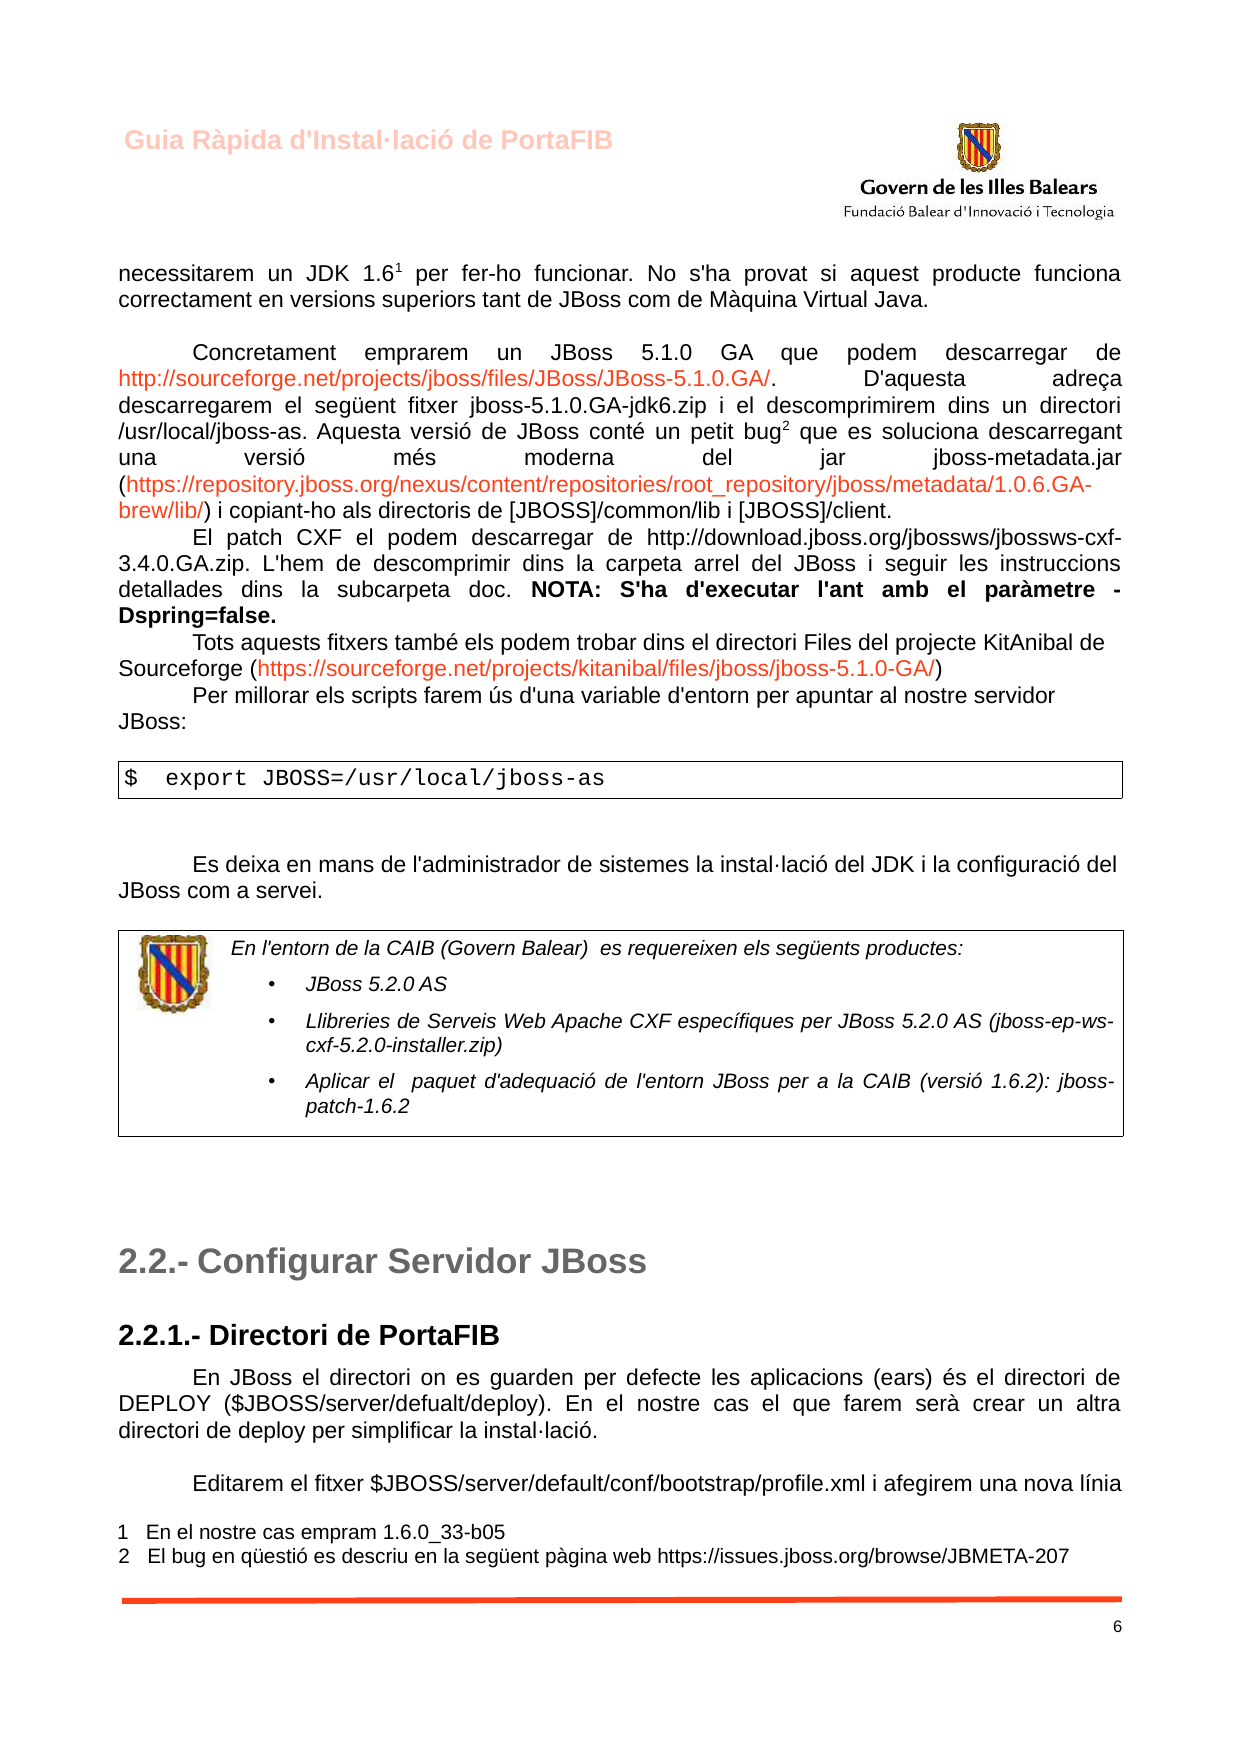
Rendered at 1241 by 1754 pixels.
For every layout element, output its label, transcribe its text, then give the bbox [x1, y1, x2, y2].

text En el nostre cas empram 1.6.0_33-b05 [117, 1520, 1122, 1544]
subtitle Directori de PortaFIB [118, 1318, 1122, 1352]
table_header En l'entorn de la CAIB (Govern Balear) es requereixen els següents productes: JBoss 5.2.0 AS Llibreries de Serveis Web Apache CXF específiques per JBoss 5.2.0 AS (jboss-ep-ws-cxf-5.2.0-installer.zip) Aplicar el paquet d'adequació de l'entorn JBoss per a la CAIB (versió 1.6.2): jboss-patch-1.6.2 [225, 931, 1123, 1136]
text necessitarem un JDK 1.6 per fer-ho funcionar. No s'ha provat si aquest producte funciona correctament en versions superiors tant de JBoss com de Màquina Virtual Java. [118, 260, 1122, 313]
subtitle Configurar Servidor JBoss [118, 1240, 1122, 1281]
text En JBoss el directori on es guarden per defecte les aplicacions (ears) és el directori de DEPLOY ($JBOSS/server/defualt/deploy). En el nostre cas el que farem serà crear un altra directori de deploy per simplificar la instal·lació. [118, 1364, 1122, 1443]
table_header [119, 931, 225, 1136]
text El bug en qüestió es descriu en la següent pàgina web https://issues.jboss.org/browse/JBMETA-207 [118, 1544, 1122, 1568]
picture [134, 935, 214, 1015]
text Concretament emprarem un JBoss 5.1.0 GA que podem descarregar de http://sourceforge.net/projects/jboss/files/JBoss/JBoss-5.1.0.GA/. D'aquesta adreça descarregarem el següent fitxer jboss-5.1.0.GA-jdk6.zip i el descomprimirem dins un directori /usr/local/jboss-as. Aquesta versió de JBoss conté un petit bug que es soluciona descarregant una versió més moderna del jar jboss-metadata.jar (https://repository.jboss.org/nexus/content/repositories/root_repository/jboss/metadata/1.0.6.GA-brew/lib/) i copiant-ho als directoris de [JBOSS]/common/lib i [JBOSS]/client. [118, 339, 1122, 523]
text Editarem el fitxer $JBOSS/server/default/conf/bootstrap/profile.xml i afegirem una nova línia [118, 1469, 1122, 1496]
text Es deixa en mans de l'administrador de sistemes la instal·lació del JDK i la configuració del JBoss com a servei. [118, 851, 1122, 904]
text Tots aquests fitxers també els podem trobar dins el directori Files del projecte KitAnibal de Sourceforge (https://sourceforge.net/projects/kitanibal/files/jboss/jboss-5.1.0-GA/) [118, 629, 1122, 682]
text El patch CXF el podem descarregar de http://download.jboss.org/jbossws/jbossws-cxf-3.4.0.GA.zip. L'hem de descomprimir dins la carpeta arrel del JBoss i seguir les instruccions detallades dins la subcarpeta doc. NOTA: S'ha d'executar l'ant amb el paràmetre -Dspring=false. [118, 523, 1122, 629]
picture [840, 123, 1117, 220]
text Per millorar els scripts farem ús d'una variable d'entorn per apuntar al nostre servidor JBoss: [118, 682, 1122, 734]
table_header $ export JBOSS=/usr/local/jboss-as [119, 762, 1122, 798]
